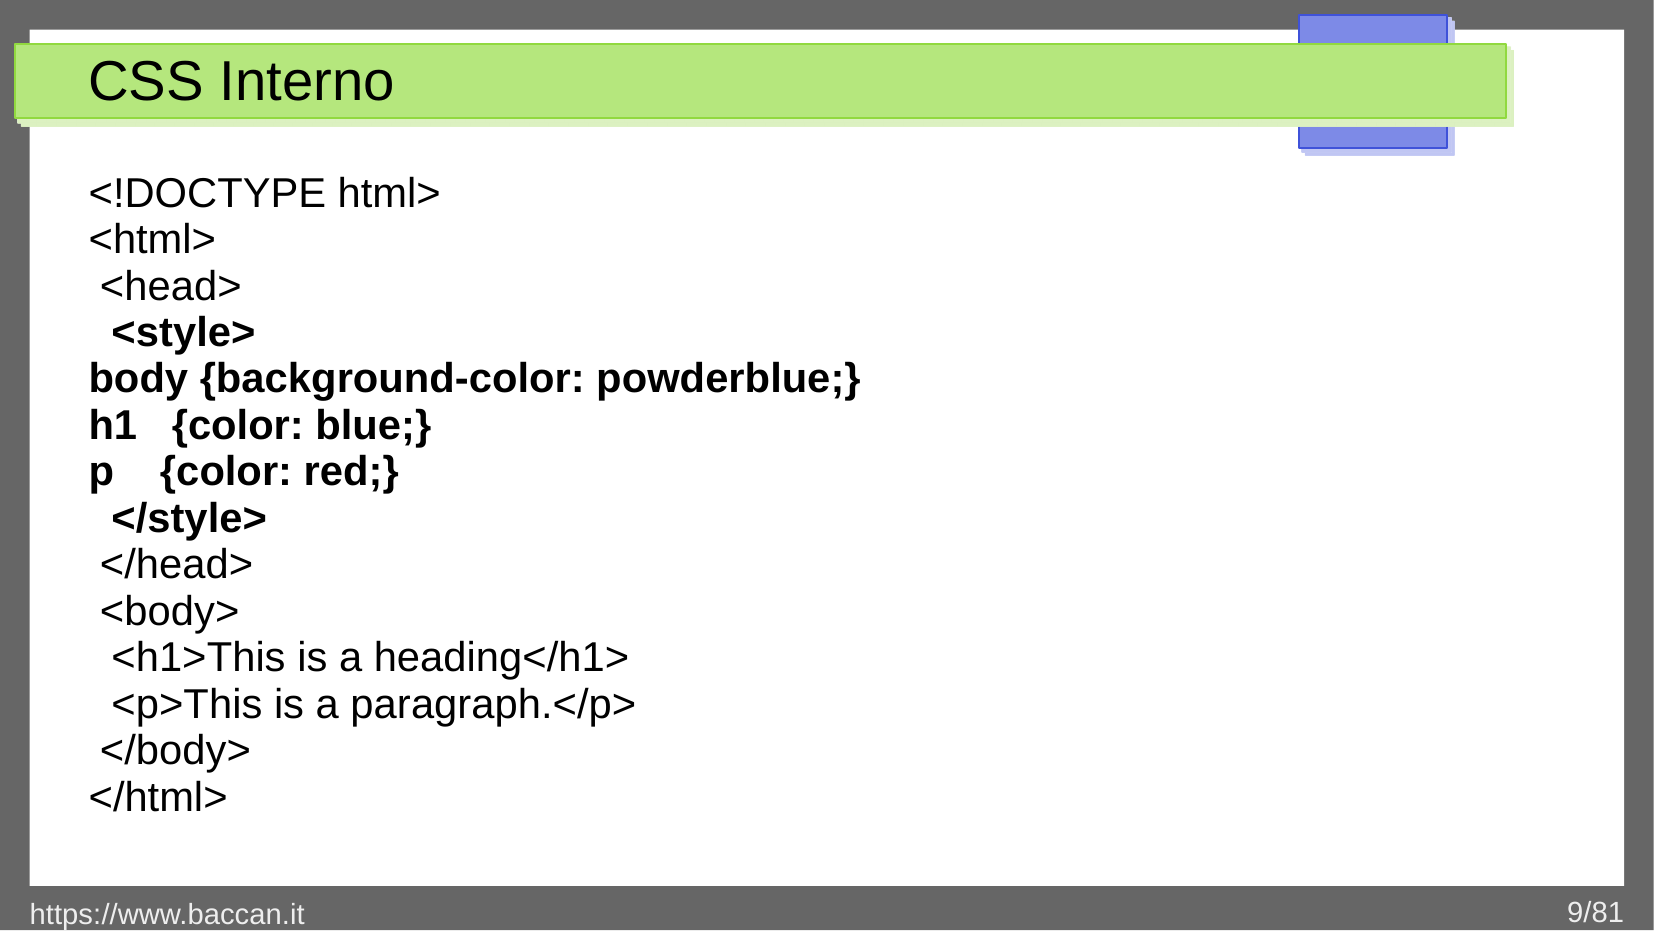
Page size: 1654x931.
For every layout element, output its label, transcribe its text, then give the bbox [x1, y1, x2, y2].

text_box <!DOCTYPE html> <html> <head> <style> body {background-color: powderblue;} h1 {color: blue;} p {color: red;} </style> </head> <body> <h1>This is a heading</h1> <p>This is a paragraph.</p> </body> </html> [88, 169, 1565, 820]
title CSS Interno [88, 44, 1506, 119]
